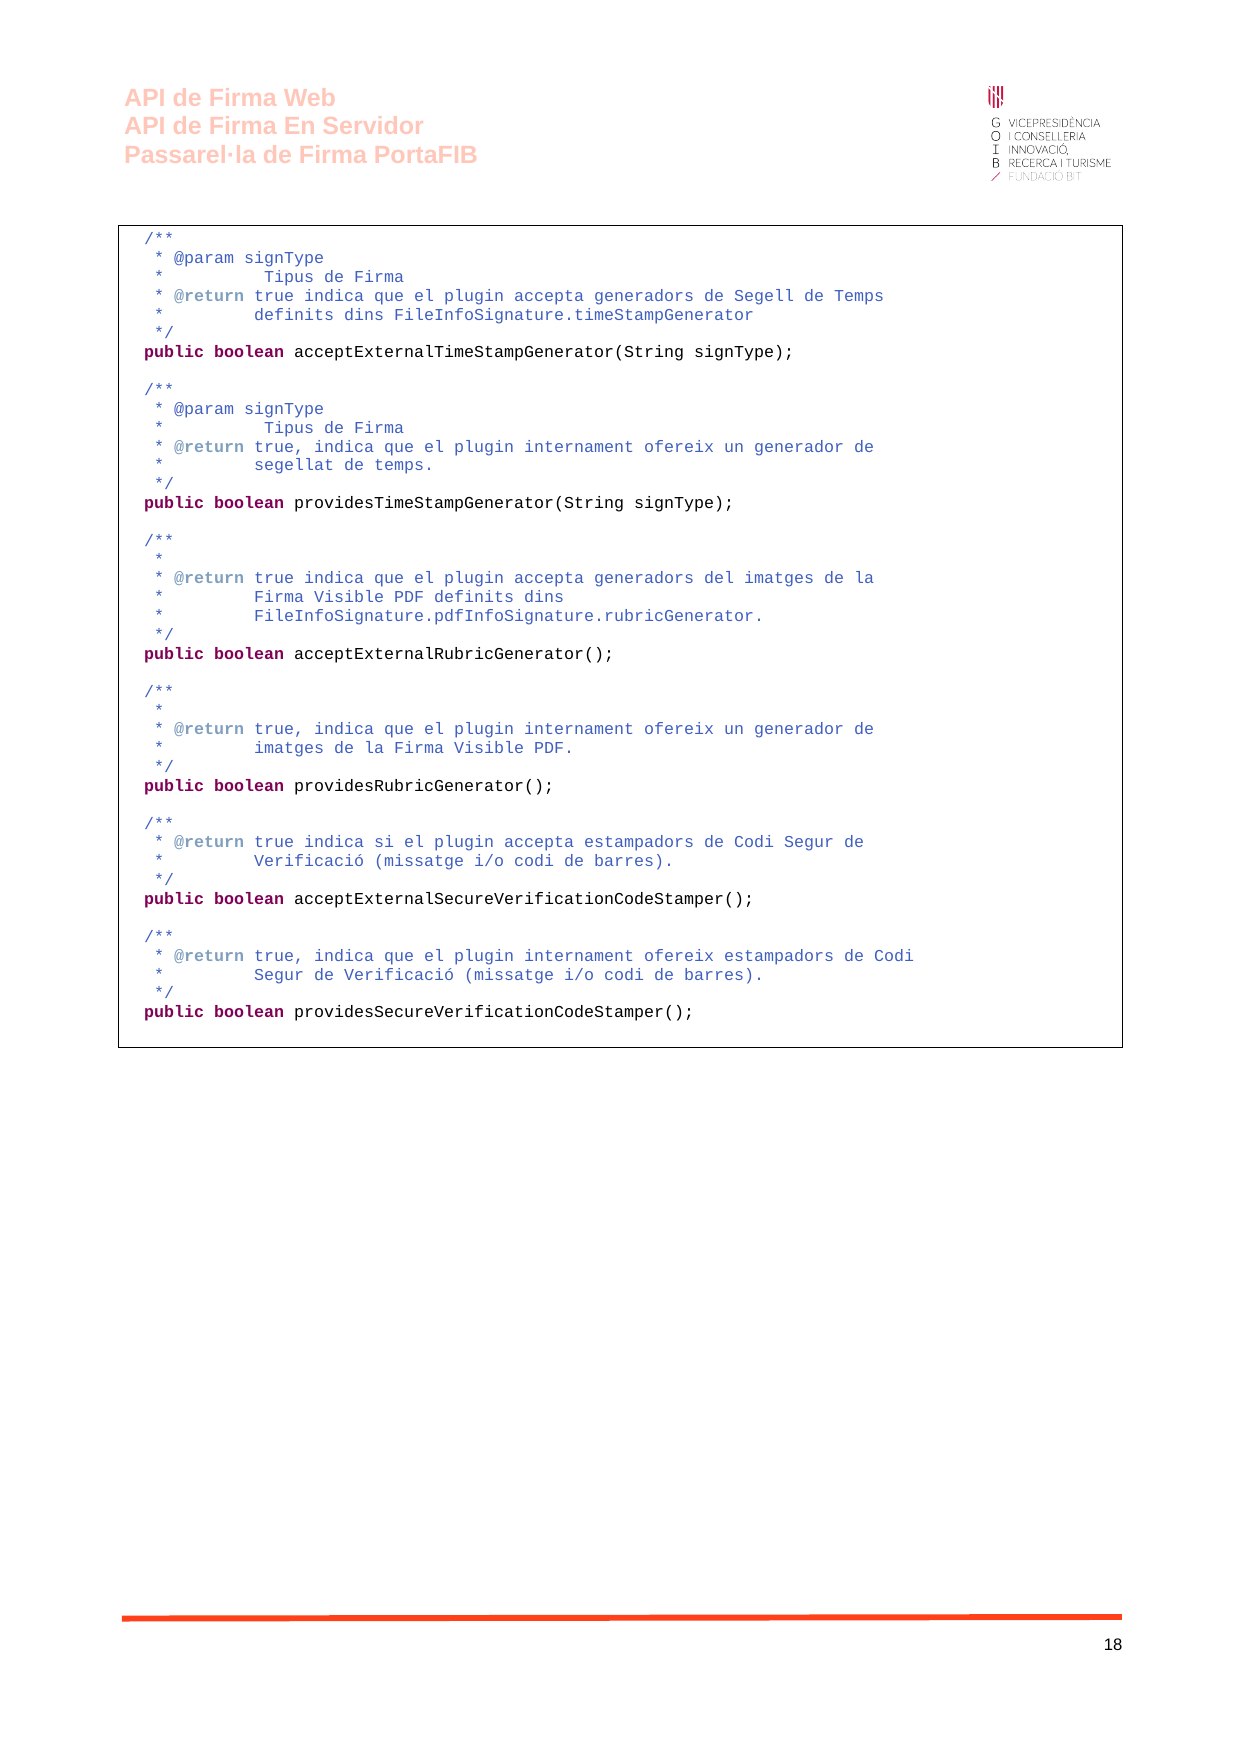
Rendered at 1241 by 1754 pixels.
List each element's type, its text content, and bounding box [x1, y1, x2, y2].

table_header /** * @param signType * Tipus de Firma * @return true indica que el plugin accepta generadors de Segell de Temps * definits dins FileInfoSignature.timeStampGenerator */ public boolean acceptExternalTimeStampGenerator(String signType); /** * @param signType * Tipus de Firma * @return true, indica que el plugin internament ofereix un generador de * segellat de temps. */ public boolean providesTimeStampGenerator(String signType); /** * * @return true indica que el plugin accepta generadors del imatges de la * Firma Visible PDF definits dins * FileInfoSignature.pdfInfoSignature.rubricGenerator. */ public boolean acceptExternalRubricGenerator(); /** * * @return true, indica que el plugin internament ofereix un generador de * imatges de la Firma Visible PDF. */ public boolean providesRubricGenerator(); /** * @return true indica si el plugin accepta estampadors de Codi Segur de * Verificació (missatge i/o codi de barres). */ public boolean acceptExternalSecureVerificationCodeStamper(); /** * @return true, indica que el plugin internament ofereix estampadors de Codi * Segur de Verificació (missatge i/o codi de barres). */ public boolean providesSecureVerificationCodeStamper(); [119, 226, 1122, 1047]
picture [983, 82, 1117, 185]
